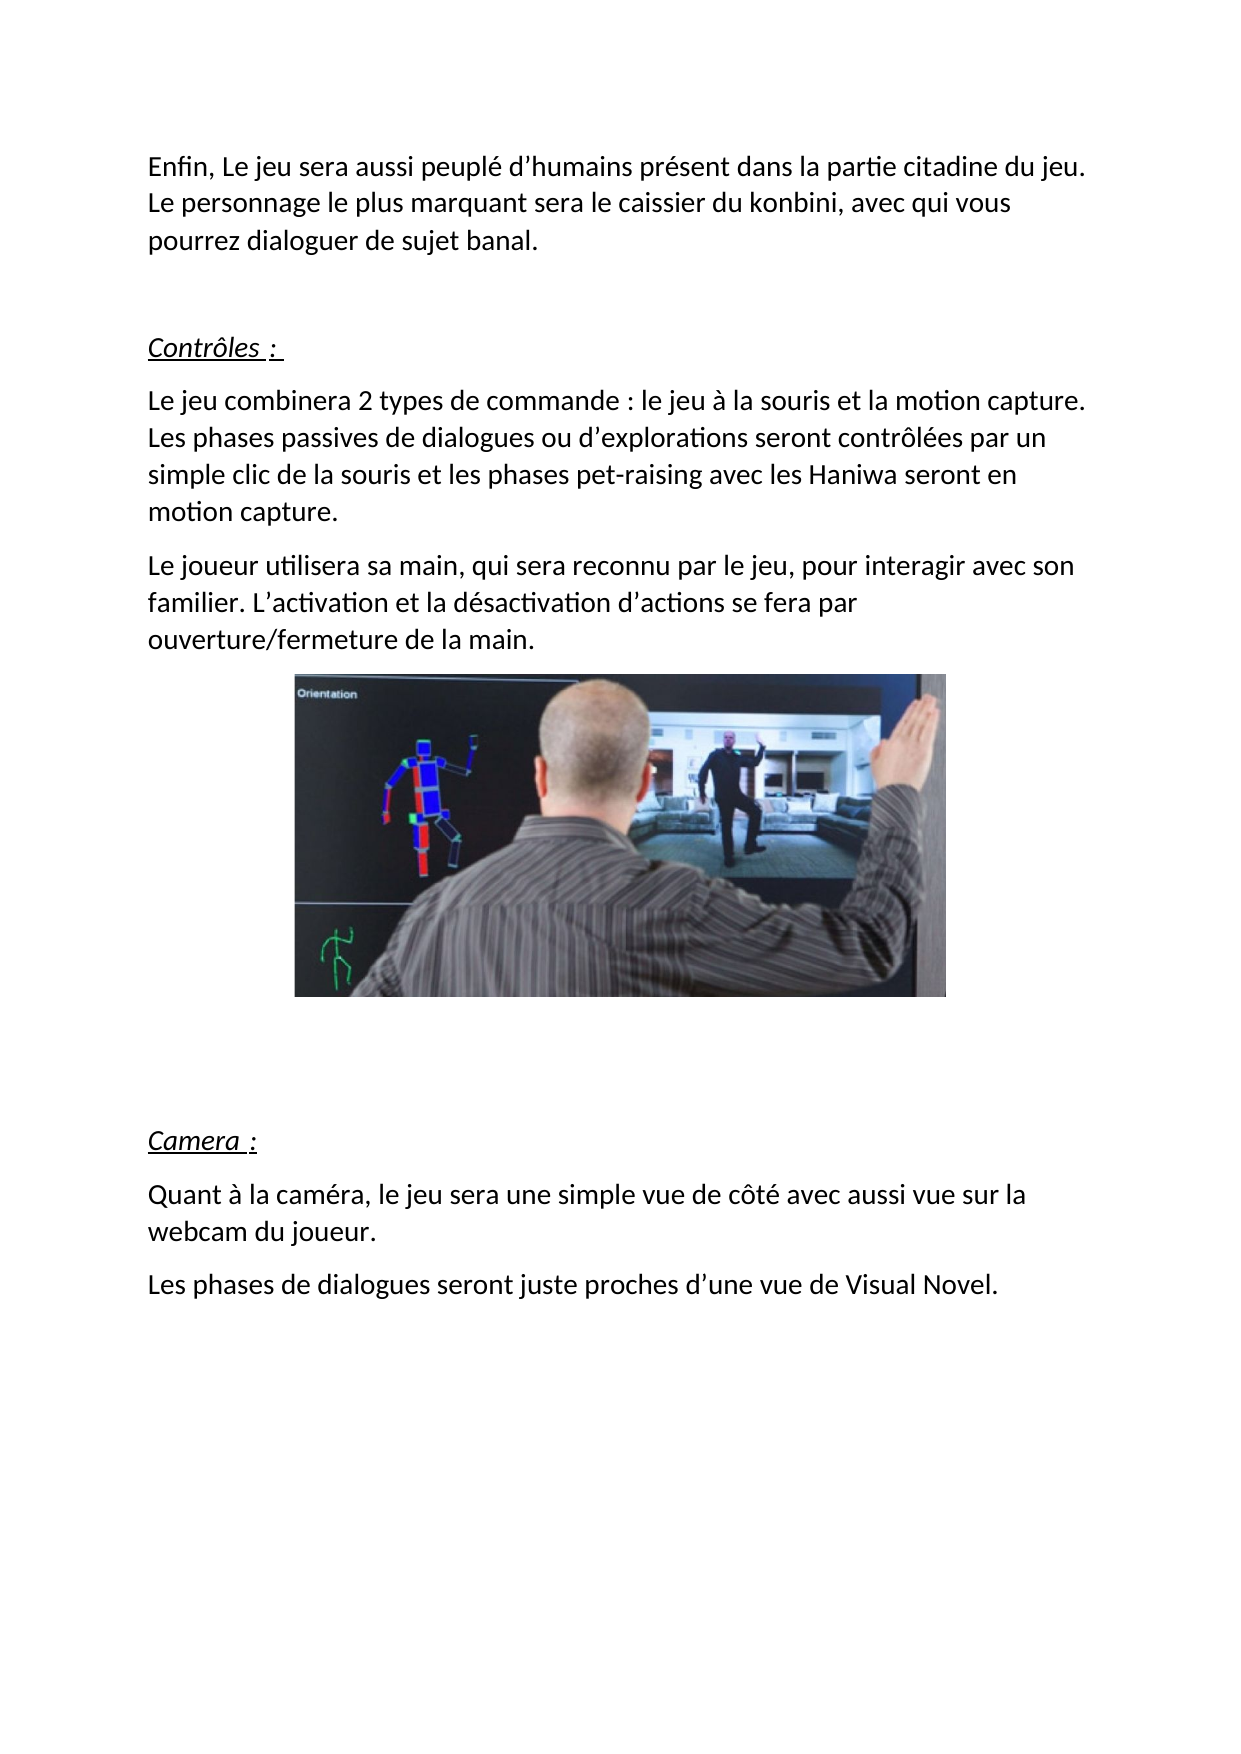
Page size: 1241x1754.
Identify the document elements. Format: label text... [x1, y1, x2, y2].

text Le joueur utilisera sa main, qui sera reconnu par le jeu, pour interagir avec son familier. L’activation et la désactivation d’actions se fera par ouverture/fermeture de la main. [148, 547, 1093, 657]
text Le jeu combinera 2 types de commande : le jeu à la souris et la motion capture. Les phases passives de dialogues ou d’explorations seront contrôlées par un simple clic de la souris et les phases pet-raising avec les Haniwa seront en motion capture. [148, 382, 1093, 529]
text Enfin, Le jeu sera aussi peuplé d’humains présent dans la partie citadine du jeu. Le personnage le plus marquant sera le caissier du konbini, avec qui vous pourrez dialoguer de sujet banal. [148, 148, 1093, 257]
text Camera : [148, 1122, 1093, 1158]
text Quant à la caméra, le jeu sera une simple vue de côté avec aussi vue sur la webcam du joueur. [148, 1176, 1093, 1248]
text Contrôles : [148, 329, 1093, 364]
text Les phases de dialogues seront juste proches d’une vue de Visual Novel. [148, 1266, 1093, 1302]
